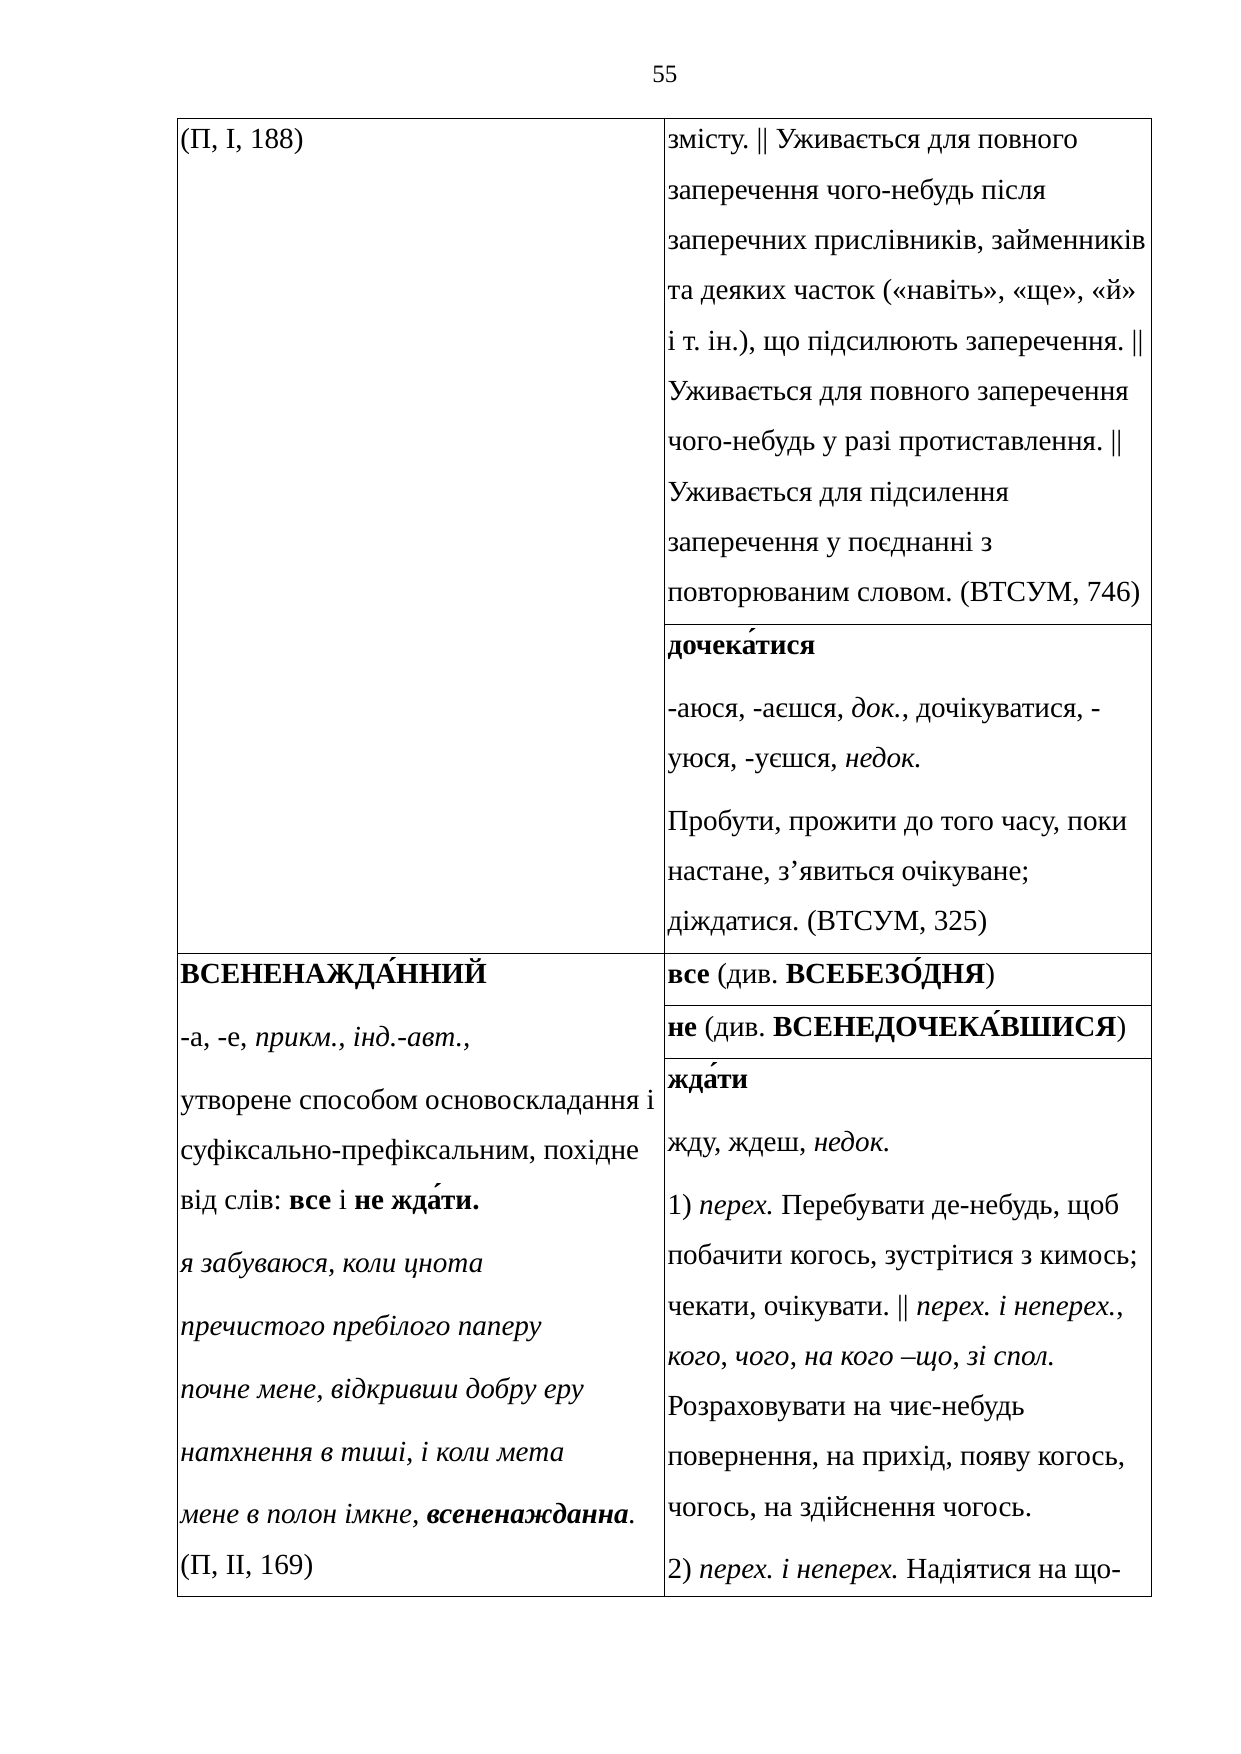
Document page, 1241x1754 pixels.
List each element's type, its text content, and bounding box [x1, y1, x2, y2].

table_cell не (див. ВСЕНЕДОЧЕКА́ВШИСЯ) [665, 1006, 1151, 1058]
table_cell (П, І, 188) [178, 119, 664, 953]
table_cell жда́ти жду, ждеш, недок. 1) перех. Перебувати де-небудь, щоб побачити когось, зустрітися з кимось; чекати, очікувати. || перех. і неперех., кого, чого, на кого –що, зі спол. Розраховувати на чиє-небудь повернення, на прихід, появу когось, чогось, на здійснення чогось. 2) перех. і неперех. Надіятися на що- [665, 1059, 1151, 1596]
table_cell ВСЕНЕНАЖДА́ННИЙ -а, -е, прикм., інд.-авт., утворене способом основоскладання і суфіксально-префіксальним, похідне від слів: все і не жда́ти. я забуваюся, коли цнота пречистого пребілого паперу почне мене, відкривши добру еру натхнення в тиші, і коли мета мене в полон імкне, всененажданна. (П, ІІ, 169) [178, 954, 664, 1596]
table_cell все (див. ВСЕБЕЗО́ДНЯ) [665, 954, 1151, 1005]
table_cell змісту. || Уживається для повного заперечення чого-небудь після заперечних прислівників, займенників та деяких часток («навіть», «ще», «й» і т. ін.), що підсилюють заперечення. || Уживається для повного заперечення чого-небудь у разі протиставлення. || Уживається для підсилення заперечення у поєднанні з повторюваним словом. (ВТСУМ, 746) [665, 119, 1151, 623]
table_cell дочека́тися -аюся, -аєшся, док., дочікуватися, -уюся, -уєшся, недок. Пробути, прожити до того часу, поки настане, з’явиться очікуване; діждатися. (ВТСУМ, 325) [665, 625, 1151, 953]
